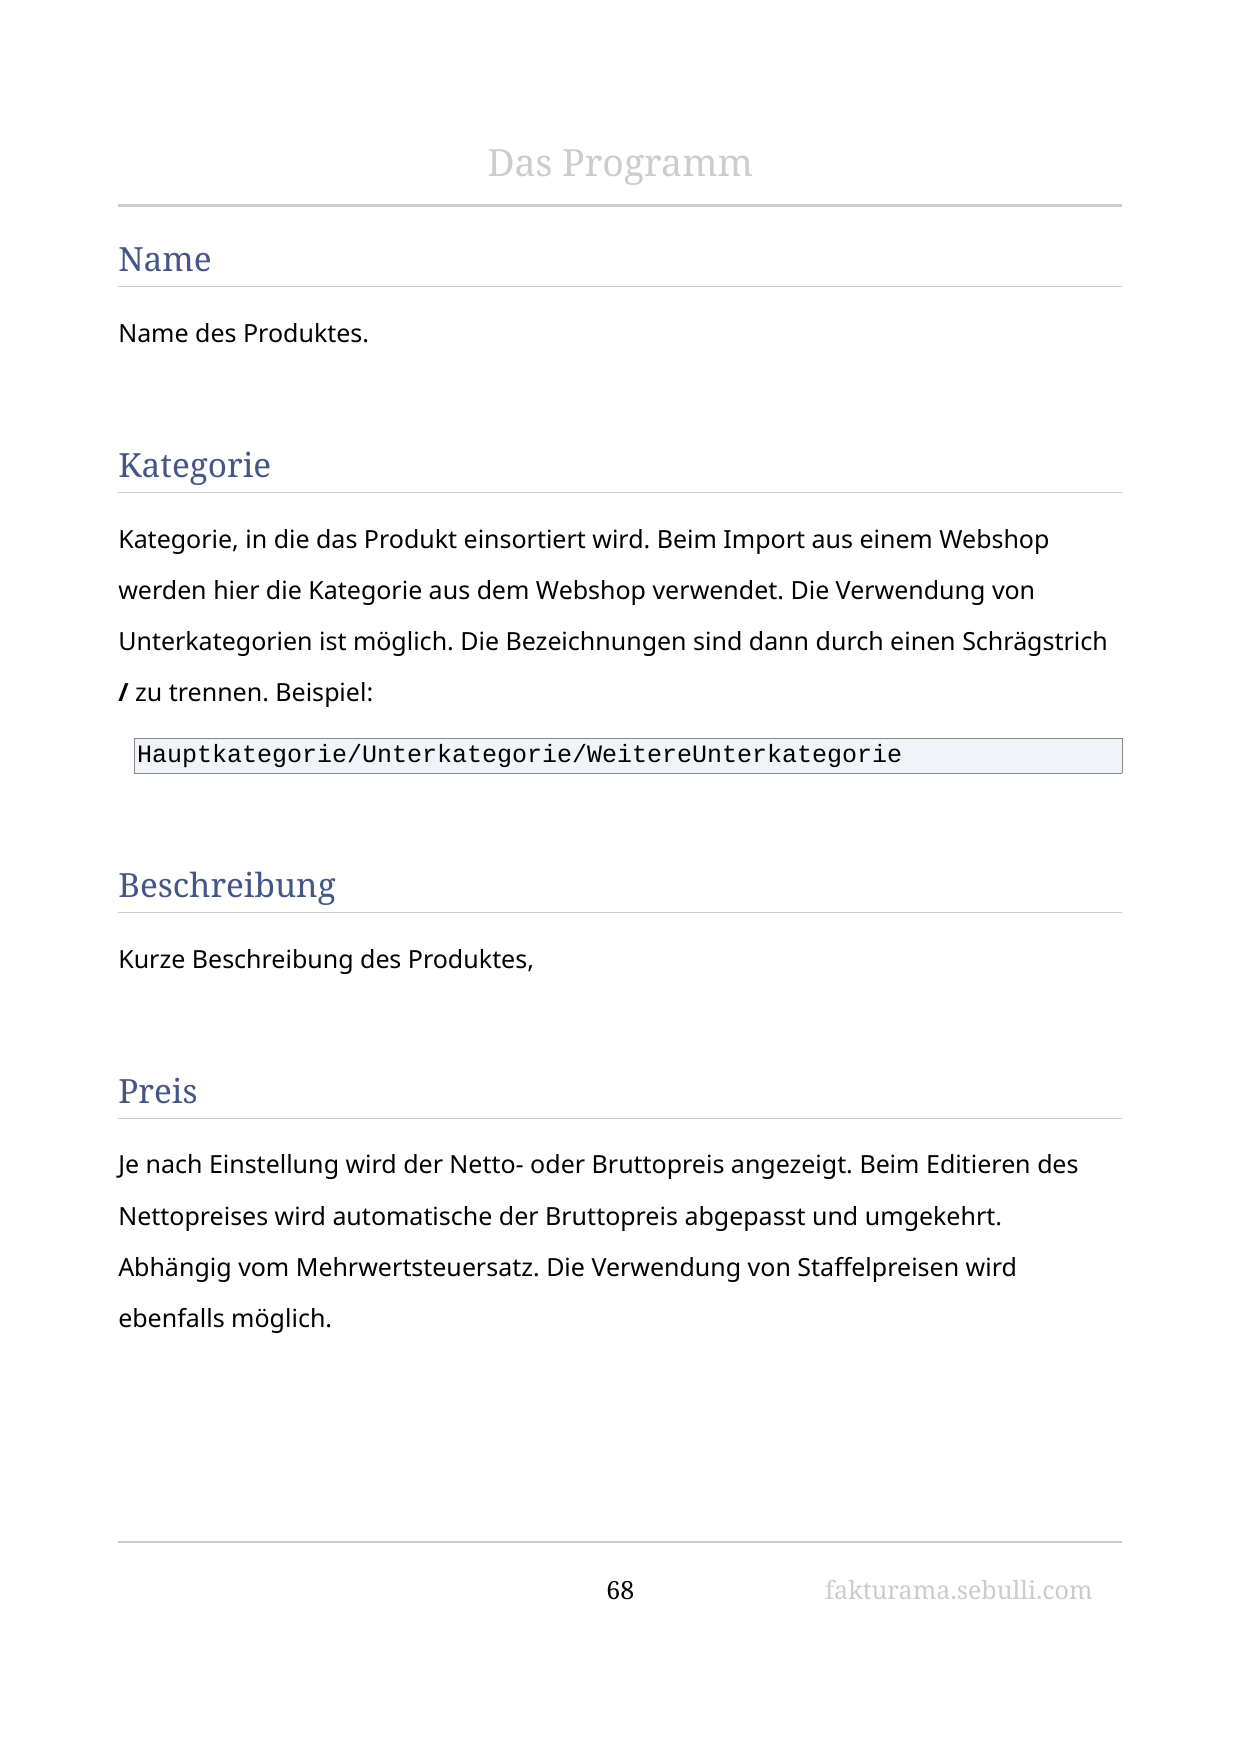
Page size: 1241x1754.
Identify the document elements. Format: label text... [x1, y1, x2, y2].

subtitle Beschreibung [118, 862, 1122, 912]
text Je nach Einstellung wird der Netto- oder Bruttopreis angezeigt. Beim Editieren des Nettopreises wird automatische der Bruttopreis abgepasst und umgekehrt. Abhängig vom Mehrwertsteuersatz. Die Verwendung von Staffelpreisen wird ebenfalls möglich. [118, 1147, 1122, 1334]
text Kategorie, in die das Produkt einsortiert wird. Beim Import aus einem Webshop werden hier die Kategorie aus dem Webshop verwendet. Die Verwendung von Unterkategorien ist möglich. Die Bezeichnungen sind dann durch einen Schrägstrich / zu trennen. Beispiel: [118, 522, 1122, 709]
subtitle Preis [118, 1067, 1122, 1118]
subtitle Kategorie [118, 442, 1122, 492]
text Name des Produktes. [118, 316, 1122, 350]
text Hauptkategorie/Unterkategorie/WeitereUnterkategorie [135, 739, 1122, 773]
subtitle Name [118, 236, 1122, 286]
text Kurze Beschreibung des Produktes, [118, 941, 1122, 976]
